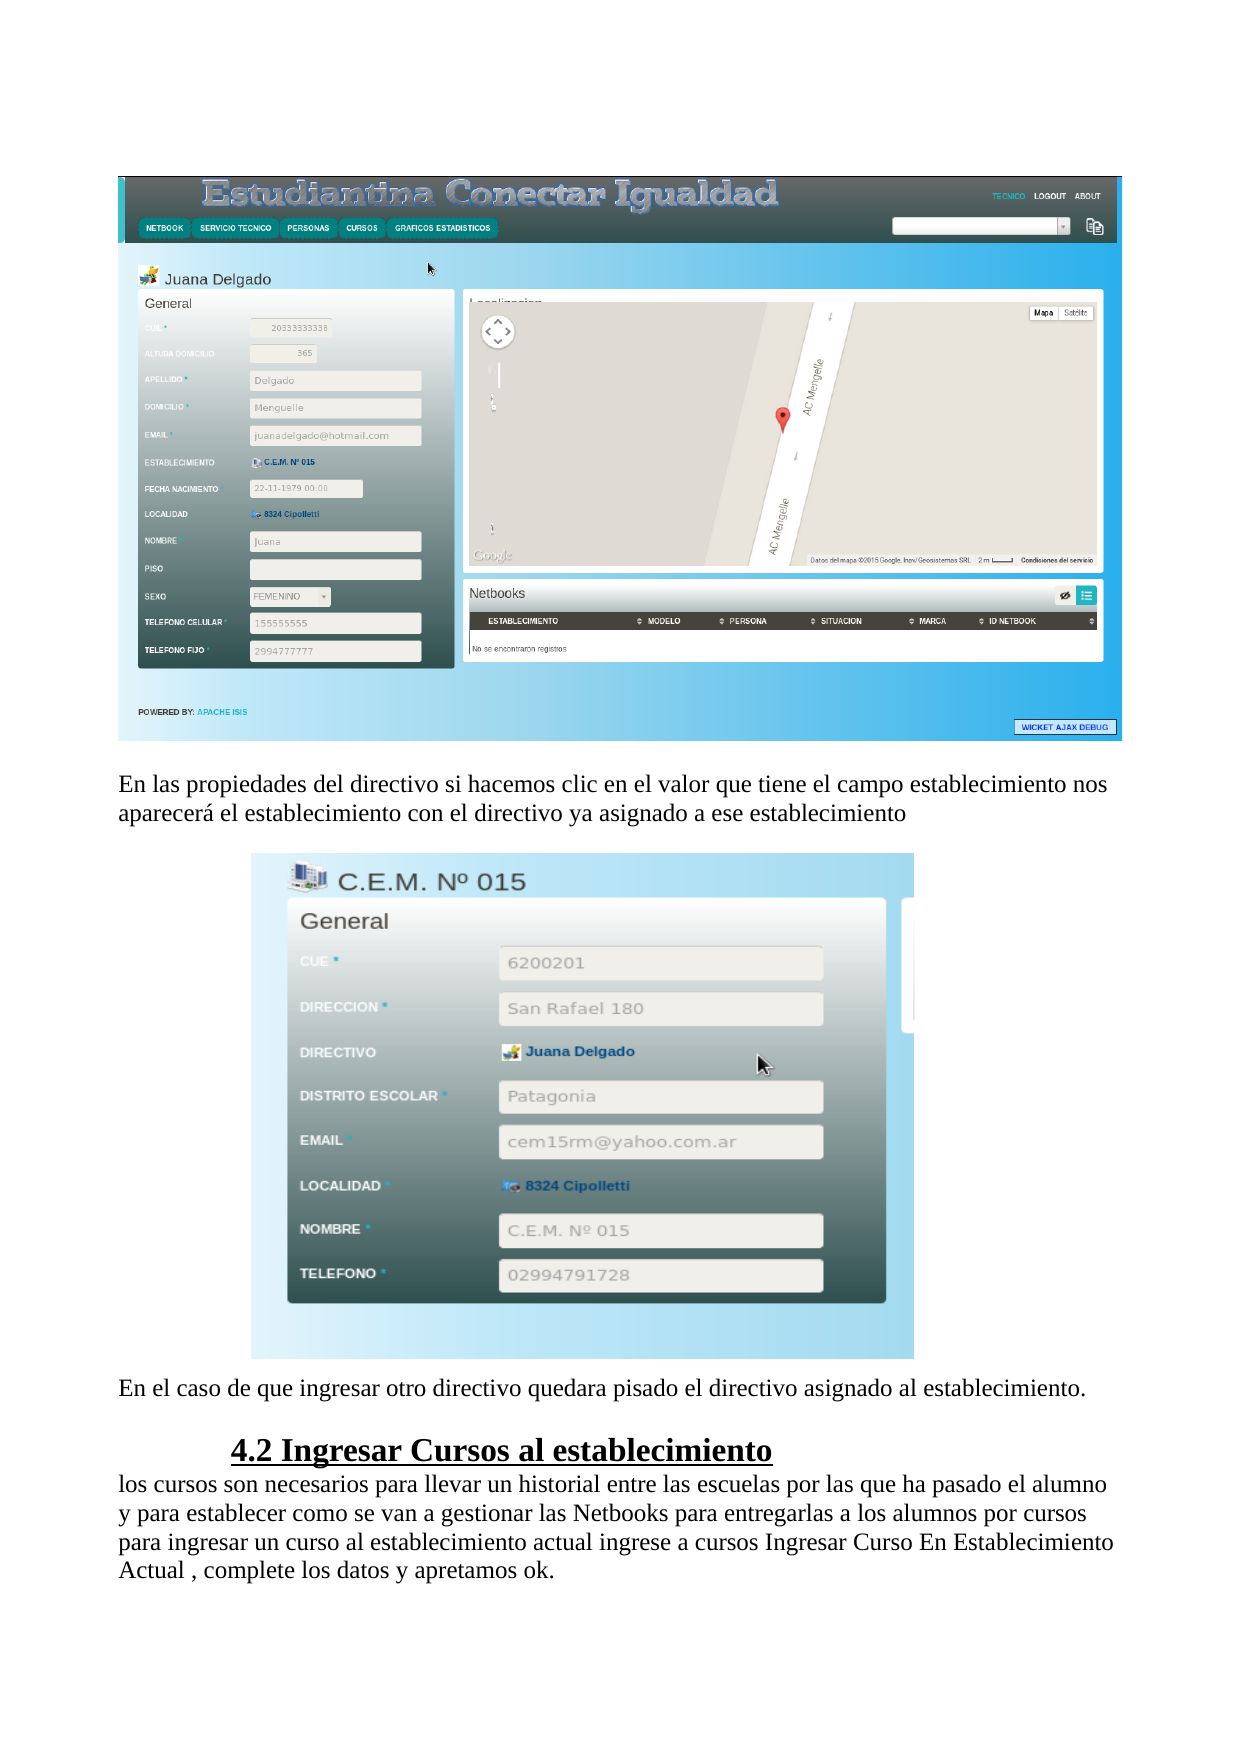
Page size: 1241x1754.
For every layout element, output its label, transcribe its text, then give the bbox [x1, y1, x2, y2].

text En las propiedades del directivo si hacemos clic en el valor que tiene el campo establecimiento nos aparecerá el establecimiento con el directivo ya asignado a ese establecimiento [118, 769, 1122, 827]
text En el caso de que ingresar otro directivo quedara pisado el directivo asignado al establecimiento. [118, 1373, 1122, 1402]
list 4.2 Ingresar Cursos al establecimiento [193, 1431, 1122, 1469]
picture [118, 176, 1123, 741]
text los cursos son necesarios para llevar un historial entre las escuelas por las que ha pasado el alumno y para establecer como se van a gestionar las Netbooks para entregarlas a los alumnos por cursos para ingresar un curso al establecimiento actual ingrese a cursos Ingresar Curso En Establecimiento Actual , complete los datos y apretamos ok. [118, 1469, 1122, 1584]
